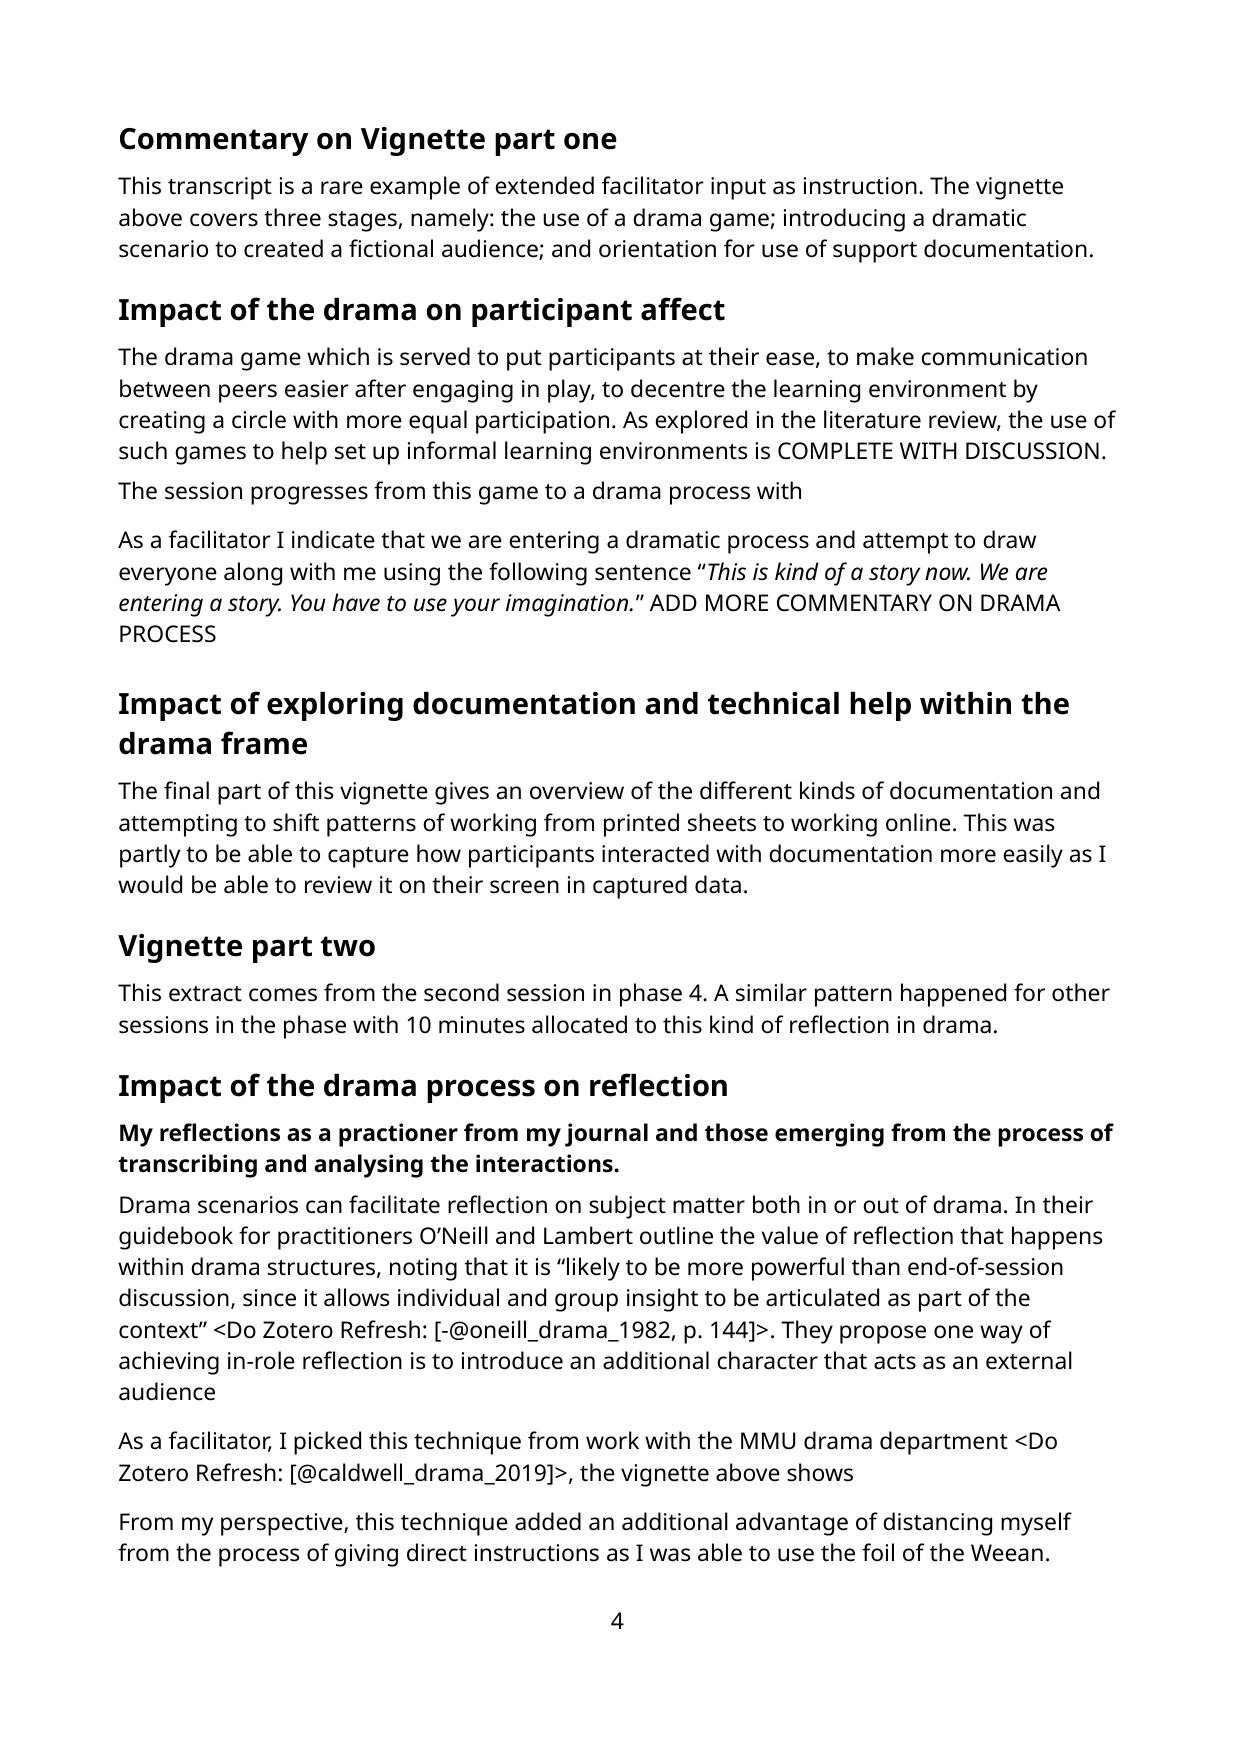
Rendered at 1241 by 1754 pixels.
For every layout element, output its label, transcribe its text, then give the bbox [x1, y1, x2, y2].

subtitle Commentary on Vignette part one [118, 118, 1122, 158]
text The final part of this vignette gives an overview of the different kinds of documentation and attempting to shift patterns of working from printed sheets to working online. This was partly to be able to capture how participants interacted with documentation more easily as I would be able to review it on their screen in captured data. [118, 775, 1122, 900]
text This extract comes from the second session in phase 4. A similar pattern happened for other sessions in the phase with 10 minutes allocated to this kind of reflection in drama. [118, 977, 1122, 1040]
text As a facilitator, I picked this technique from work with the MMU drama department <Do Zotero Refresh: [@caldwell_drama_2019]>, the vignette above shows [118, 1425, 1122, 1488]
subtitle Impact of the drama on participant affect [118, 289, 1122, 329]
subtitle Impact of exploring documentation and technical help within the drama frame [118, 683, 1122, 763]
text My reflections as a practioner from my journal and those emerging from the process of transcribing and analysing the interactions. [118, 1117, 1122, 1179]
text As a facilitator I indicate that we are entering a dramatic process and attempt to draw everyone along with me using the following sentence “This is kind of a story now. We are entering a story. You have to use your imagination.” ADD MORE COMMENTARY ON DRAMA PROCESS [118, 524, 1122, 649]
text The session progresses from this game to a drama process with [118, 475, 1122, 506]
text Drama scenarios can facilitate reflection on subject matter both in or out of drama. In their guidebook for practitioners O’Neill and Lambert outline the value of reflection that happens within drama structures, noting that it is “likely to be more powerful than end-of-session discussion, since it allows individual and group insight to be articulated as part of the context” <Do Zotero Refresh: [-@oneill_drama_1982, p. 144]>. They propose one way of achieving in-role reflection is to introduce an additional character that acts as an external audience [118, 1188, 1122, 1407]
text This transcript is a rare example of extended facilitator input as instruction. The vignette above covers three stages, namely: the use of a drama game; introducing a dramatic scenario to created a fictional audience; and orientation for use of support documentation. [118, 170, 1122, 264]
text From my perspective, this technique added an additional advantage of distancing myself from the process of giving direct instructions as I was able to use the foil of the Weean. [118, 1506, 1122, 1568]
subtitle Impact of the drama process on reflection [118, 1065, 1122, 1104]
text The drama game which is served to put participants at their ease, to make communication between peers easier after engaging in play, to decentre the learning environment by creating a circle with more equal participation. As explored in the literature review, the use of such games to help set up informal learning environments is COMPLETE WITH DISCUSSION. [118, 341, 1122, 466]
subtitle Vignette part two [118, 925, 1122, 965]
